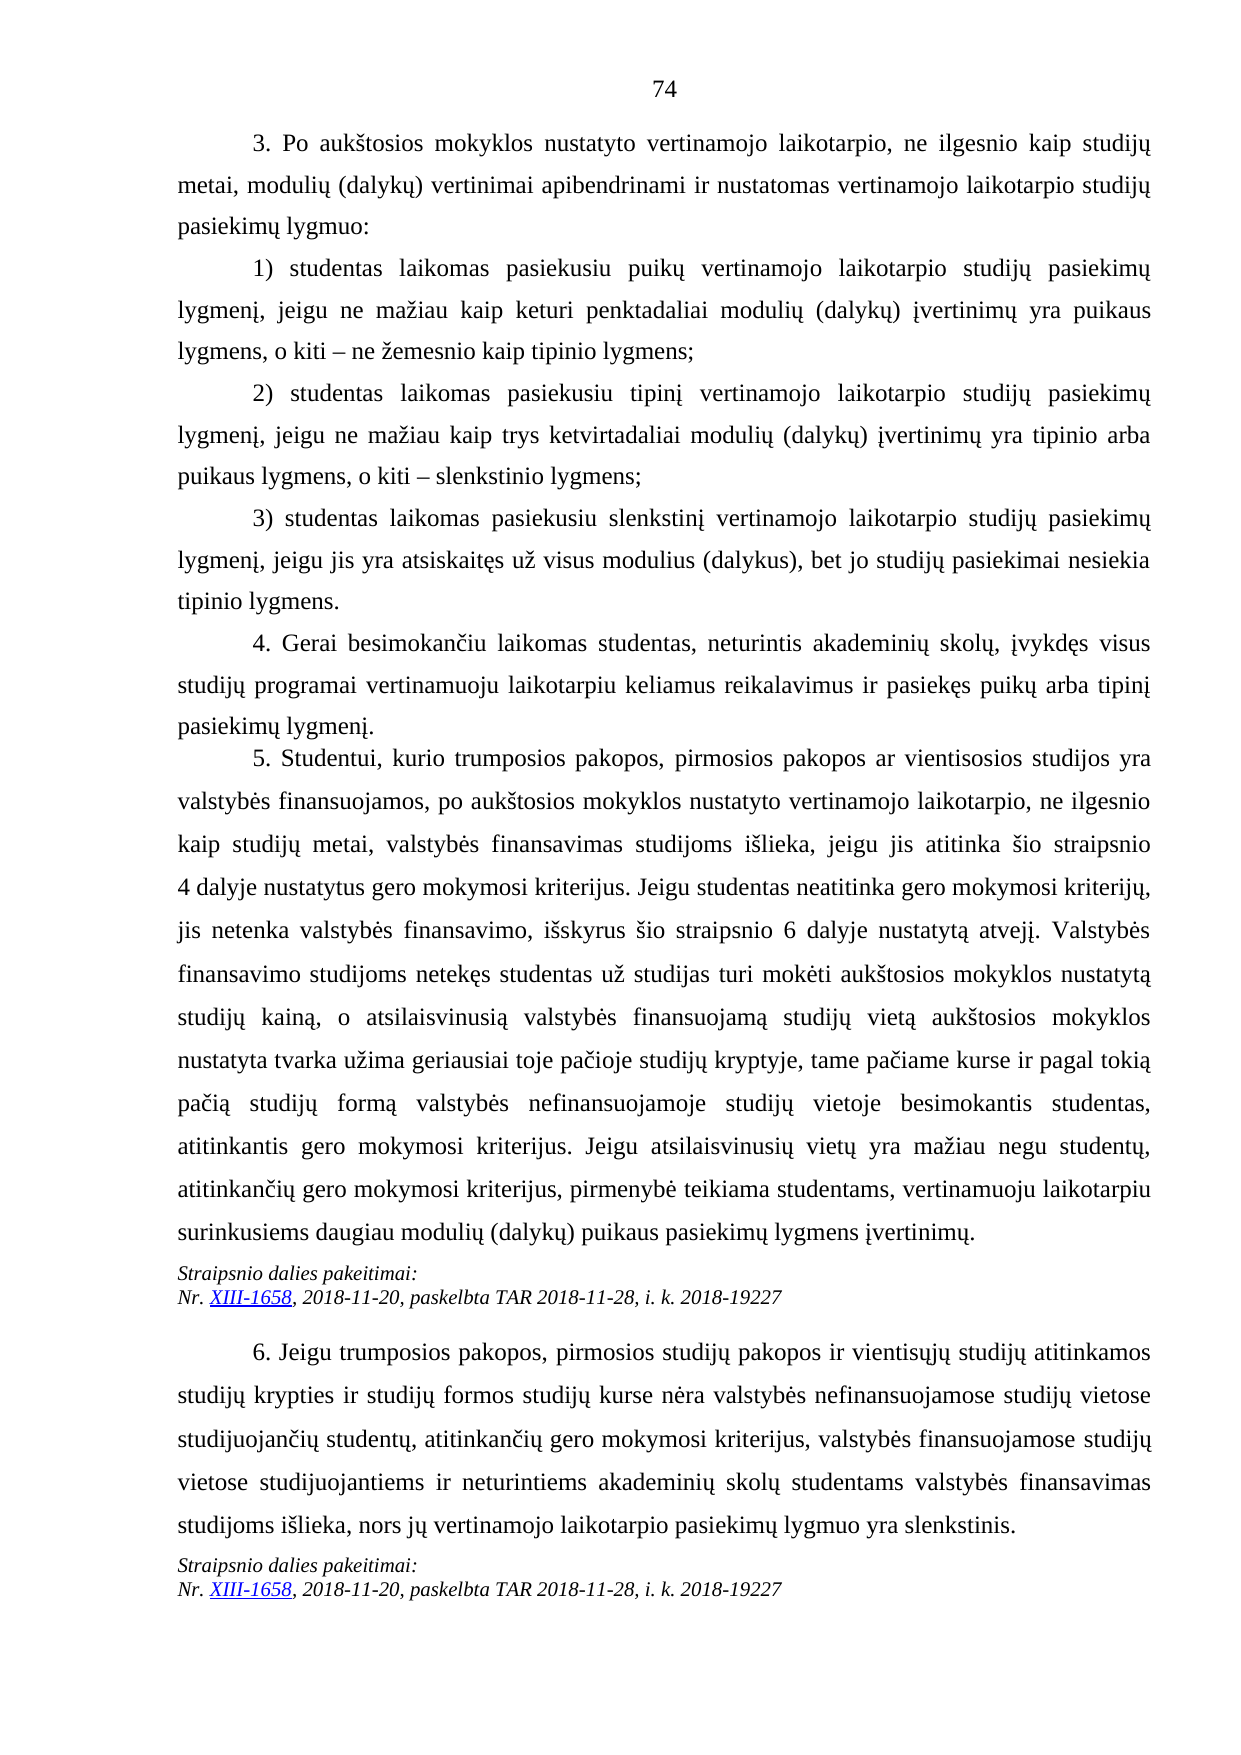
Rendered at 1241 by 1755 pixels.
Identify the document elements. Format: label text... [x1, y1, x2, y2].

text 2) studentas laikomas pasiekusiu tipinį vertinamojo laikotarpio studijų pasiekimų lygmenį, jeigu ne mažiau kaip trys ketvirtadaliai modulių (dalykų) įvertinimų yra tipinio arba puikaus lygmens, o kiti – slenkstinio lygmens; [177, 368, 1152, 493]
text Nr. XIII-1658, 2018-11-20, paskelbta TAR 2018-11-28, i. k. 2018-19227 [177, 1577, 1152, 1601]
text 6. Jeigu trumposios pakopos, pirmosios studijų pakopos ir vientisųjų studijų atitinkamos studijų krypties ir studijų formos studijų kurse nėra valstybės nefinansuojamose studijų vietose studijuojančių studentų, atitinkančių gero mokymosi kriterijus, valstybės finansuojamose studijų vietose studijuojantiems ir neturintiems akademinių skolų studentams valstybės finansavimas studijoms išlieka, nors jų vertinamojo laikotarpio pasiekimų lygmuo yra slenkstinis. [177, 1337, 1152, 1539]
text 3) studentas laikomas pasiekusiu slenkstinį vertinamojo laikotarpio studijų pasiekimų lygmenį, jeigu jis yra atsiskaitęs už visus modulius (dalykus), bet jo studijų pasiekimai nesiekia tipinio lygmens. [177, 493, 1152, 618]
text 3. Po aukštosios mokyklos nustatyto vertinamojo laikotarpio, ne ilgesnio kaip studijų metai, modulių (dalykų) vertinimai apibendrinami ir nustatomas vertinamojo laikotarpio studijų pasiekimų lygmuo: [177, 118, 1152, 243]
text Straipsnio dalies pakeitimai: [177, 1553, 1152, 1577]
text Straipsnio dalies pakeitimai: [177, 1261, 1152, 1285]
text 1) studentas laikomas pasiekusiu puikų vertinamojo laikotarpio studijų pasiekimų lygmenį, jeigu ne mažiau kaip keturi penktadaliai modulių (dalykų) įvertinimų yra puikaus lygmens, o kiti – ne žemesnio kaip tipinio lygmens; [177, 243, 1152, 368]
text Nr. XIII-1658, 2018-11-20, paskelbta TAR 2018-11-28, i. k. 2018-19227 [177, 1285, 1152, 1309]
text 5. Studentui, kurio trumposios pakopos, pirmosios pakopos ar vientisosios studijos yra valstybės finansuojamos, po aukštosios mokyklos nustatyto vertinamojo laikotarpio, ne ilgesnio kaip studijų metai, valstybės finansavimas studijoms išlieka, jeigu jis atitinka šio straipsnio 4 dalyje nustatytus gero mokymosi kriterijus. Jeigu studentas neatitinka gero mokymosi kriterijų, jis netenka valstybės finansavimo, išskyrus šio straipsnio 6 dalyje nustatytą atvejį. Valstybės finansavimo studijoms netekęs studentas už studijas turi mokėti aukštosios mokyklos nustatytą studijų kainą, o atsilaisvinusią valstybės finansuojamą studijų vietą aukštosios mokyklos nustatyta tvarka užima geriausiai toje pačioje studijų kryptyje, tame pačiame kurse ir pagal tokią pačią studijų formą valstybės nefinansuojamoje studijų vietoje besimokantis studentas, atitinkantis gero mokymosi kriterijus. Jeigu atsilaisvinusių vietų yra mažiau negu studentų, atitinkančių gero mokymosi kriterijus, pirmenybė teikiama studentams, vertinamuoju laikotarpiu surinkusiems daugiau modulių (dalykų) puikaus pasiekimų lygmens įvertinimų. [177, 743, 1152, 1246]
text 4. Gerai besimokančiu laikomas studentas, neturintis akademinių skolų, įvykdęs visus studijų programai vertinamuoju laikotarpiu keliamus reikalavimus ir pasiekęs puikų arba tipinį pasiekimų lygmenį. [177, 618, 1152, 743]
